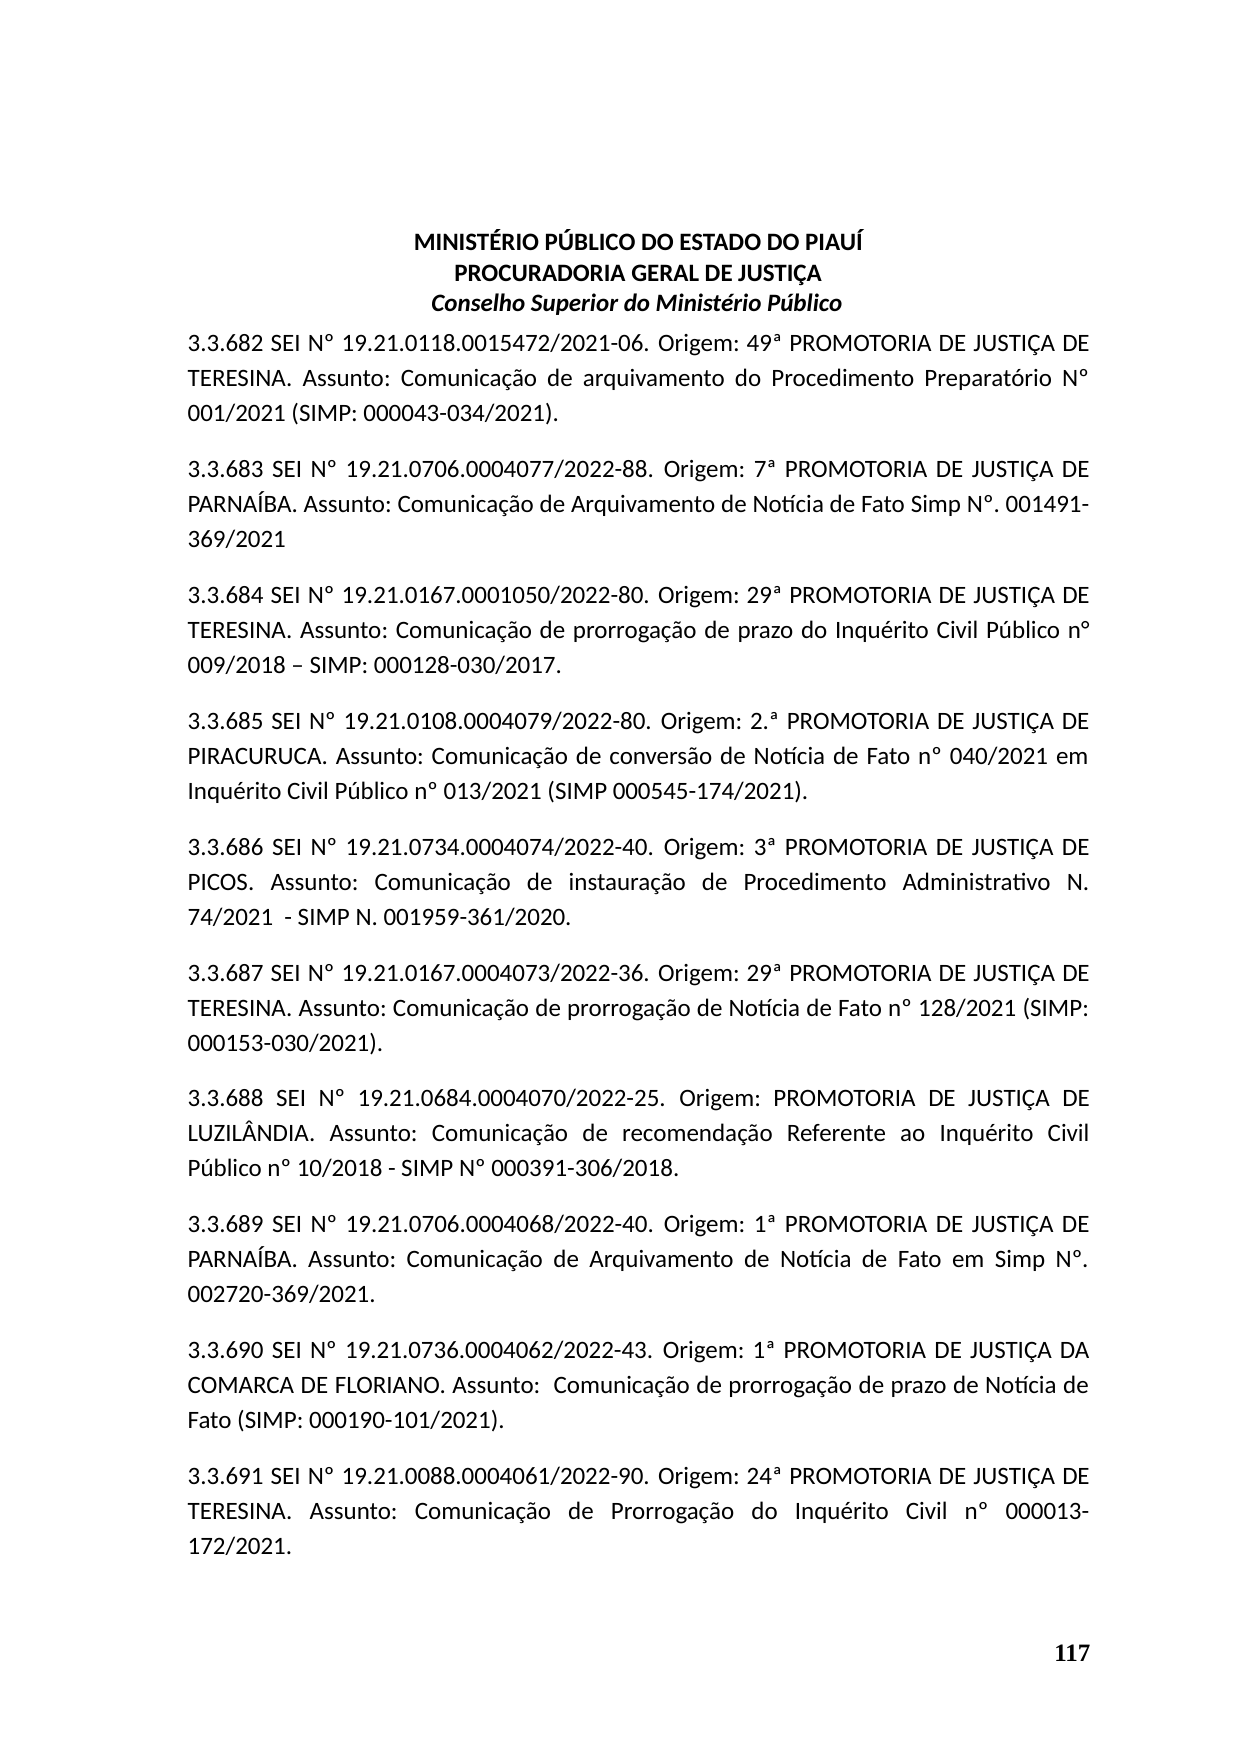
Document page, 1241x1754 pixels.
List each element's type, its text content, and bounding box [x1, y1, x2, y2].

text 3.3.687 SEI Nº 19.21.0167.0004073/2022-36. Origem: 29ª PROMOTORIA DE JUSTIÇA DE TERESINA. Assunto: Comunicação de prorrogação de Notícia de Fato nº 128/2021 (SIMP: 000153-030/2021). [187, 957, 1090, 1057]
text 3.3.683 SEI Nº 19.21.0706.0004077/2022-88. Origem: 7ª PROMOTORIA DE JUSTIÇA DE PARNAÍBA. Assunto: Comunicação de Arquivamento de Notícia de Fato Simp Nº. 001491-369/2021 [187, 453, 1090, 554]
text 3.3.686 SEI Nº 19.21.0734.0004074/2022-40. Origem: 3ª PROMOTORIA DE JUSTIÇA DE PICOS. Assunto: Comunicação de instauração de Procedimento Administrativo N. 74/2021 - SIMP N. 001959-361/2020. [187, 831, 1090, 931]
text 3.3.684 SEI Nº 19.21.0167.0001050/2022-80. Origem: 29ª PROMOTORIA DE JUSTIÇA DE TERESINA. Assunto: Comunicação de prorrogação de prazo do Inquérito Civil Público n° 009/2018 – SIMP: 000128-030/2017. [187, 579, 1090, 680]
text 3.3.685 SEI Nº 19.21.0108.0004079/2022-80. Origem: 2.ª PROMOTORIA DE JUSTIÇA DE PIRACURUCA. Assunto: Comunicação de conversão de Notícia de Fato nº 040/2021 em Inquérito Civil Público nº 013/2021 (SIMP 000545-174/2021). [187, 705, 1090, 806]
text 3.3.682 SEI Nº 19.21.0118.0015472/2021-06. Origem: 49ª PROMOTORIA DE JUSTIÇA DE TERESINA. Assunto: Comunicação de arquivamento do Procedimento Preparatório Nº 001/2021 (SIMP: 000043-034/2021). [187, 327, 1090, 428]
text 3.3.690 SEI Nº 19.21.0736.0004062/2022-43. Origem: 1ª PROMOTORIA DE JUSTIÇA DA COMARCA DE FLORIANO. Assunto: Comunicação de prorrogação de prazo de Notícia de Fato (SIMP: 000190-101/2021). [187, 1334, 1090, 1435]
text 3.3.689 SEI Nº 19.21.0706.0004068/2022-40. Origem: 1ª PROMOTORIA DE JUSTIÇA DE PARNAÍBA. Assunto: Comunicação de Arquivamento de Notícia de Fato em Simp Nº. 002720-369/2021. [187, 1208, 1090, 1309]
text 3.3.688 SEI Nº 19.21.0684.0004070/2022-25. Origem: PROMOTORIA DE JUSTIÇA DE LUZILÂNDIA. Assunto: Comunicação de recomendação Referente ao Inquérito Civil Público nº 10/2018 - SIMP Nº 000391-306/2018. [187, 1082, 1090, 1183]
text 3.3.691 SEI Nº 19.21.0088.0004061/2022-90. Origem: 24ª PROMOTORIA DE JUSTIÇA DE TERESINA. Assunto: Comunicação de Prorrogação do Inquérito Civil nº 000013-172/2021. [187, 1460, 1090, 1561]
